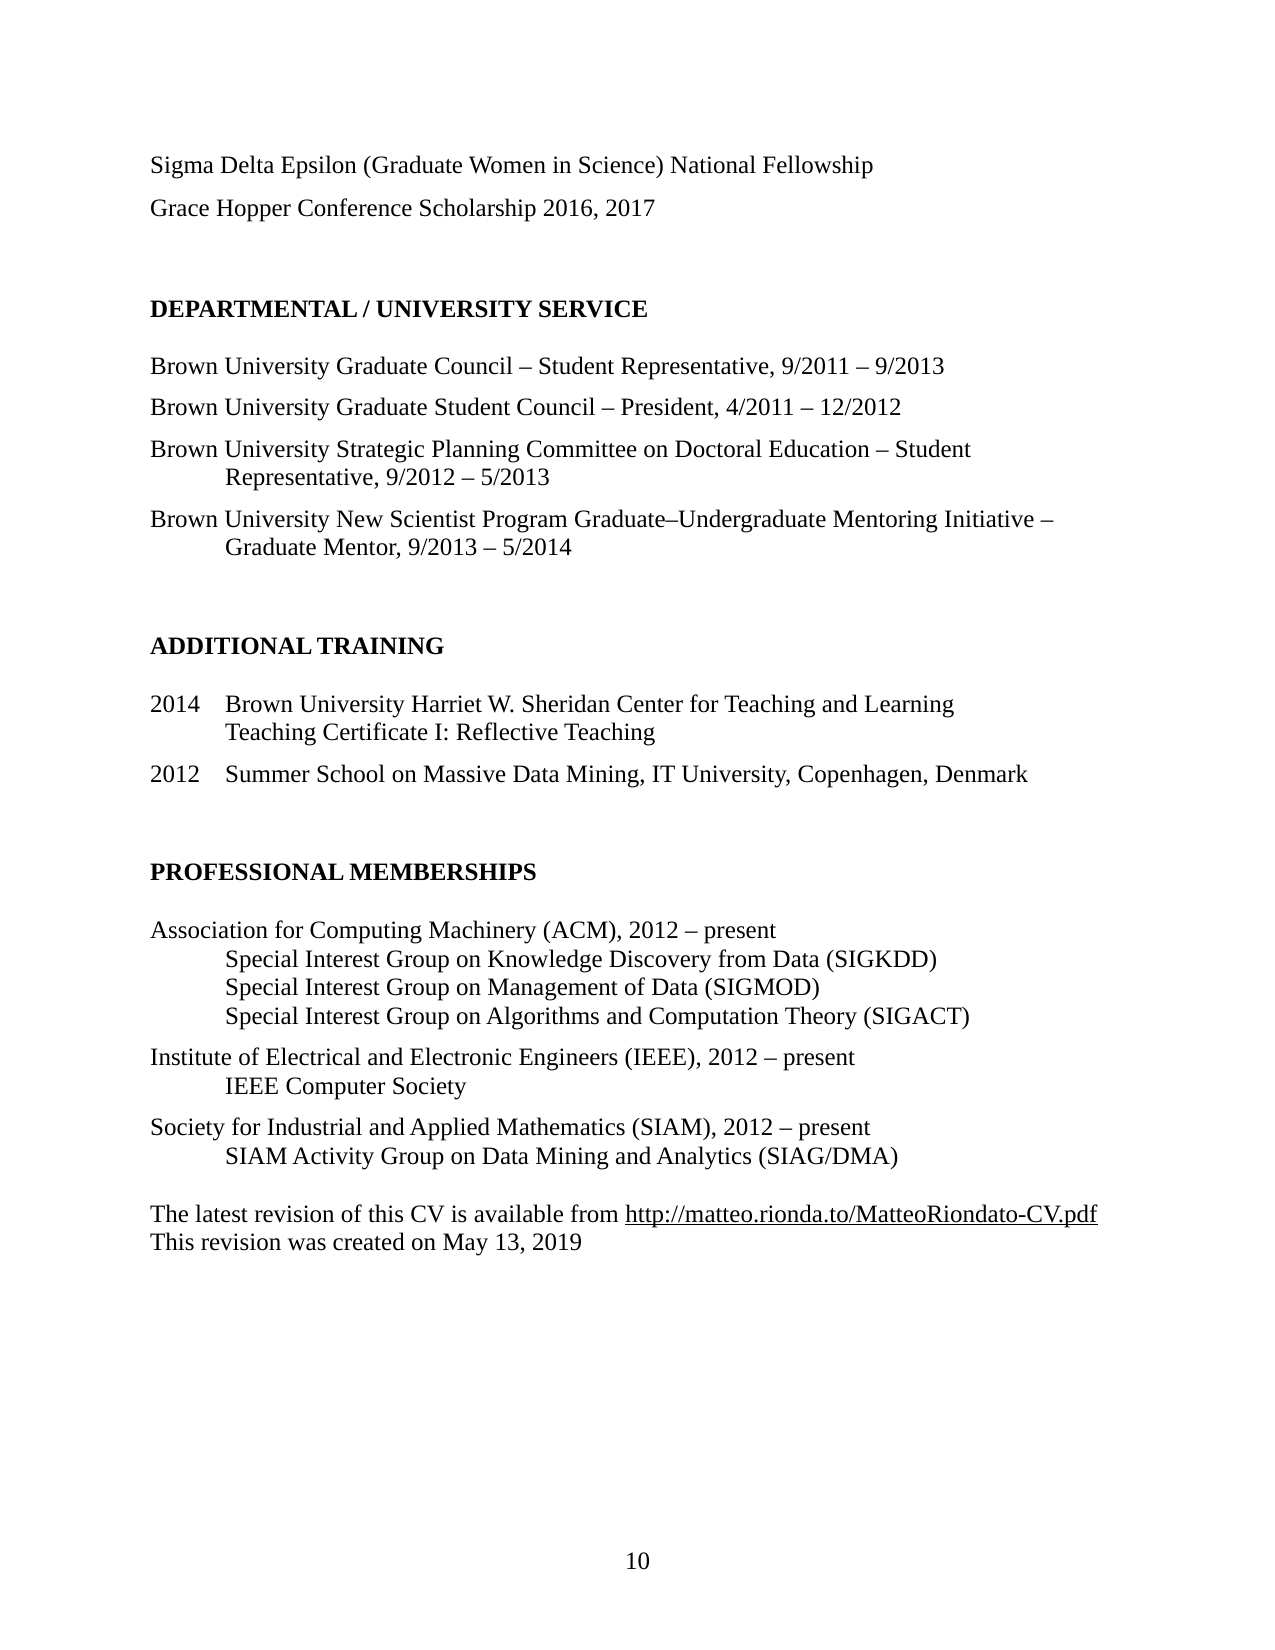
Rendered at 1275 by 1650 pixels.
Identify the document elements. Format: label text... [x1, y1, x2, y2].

text SIAM Activity Group on Data Mining and Analytics (SIAG/DMA) [150, 1141, 1125, 1170]
text Brown University Graduate Student Council – President, 4/2011 – 12/2012 [150, 392, 1125, 421]
text Brown University New Scientist Program Graduate–Undergraduate Mentoring Initiative – Graduate Mentor, 9/2013 – 5/2014 [150, 504, 1125, 561]
text Special Interest Group on Management of Data (SIGMOD) [150, 972, 1125, 1001]
text Teaching Certificate I: Reflective Teaching [150, 717, 1125, 746]
text DEPARTMENTAL / UNIVERSITY SERVICE [150, 294, 1125, 322]
text Special Interest Group on Knowledge Discovery from Data (SIGKDD) [150, 944, 1125, 972]
text Brown University Strategic Planning Committee on Doctoral Education – Student Representative, 9/2012 – 5/2013 [150, 434, 1125, 491]
text ADDITIONAL TRAINING [150, 631, 1125, 660]
text Association for Computing Machinery (ACM), 2012 – present [150, 915, 1125, 944]
text 2012 Summer School on Massive Data Mining, IT University, Copenhagen, Denmark [150, 759, 1125, 787]
text PROFESSIONAL MEMBERSHIPS [150, 857, 1125, 886]
text Society for Industrial and Applied Mathematics (SIAM), 2012 – present [150, 1112, 1125, 1141]
text Special Interest Group on Algorithms and Computation Theory (SIGACT) [150, 1001, 1125, 1030]
text Brown University Graduate Council – Student Representative, 9/2011 – 9/2013 [150, 351, 1125, 380]
text Sigma Delta Epsilon (Graduate Women in Science) National Fellowship [150, 150, 1125, 179]
text The latest revision of this CV is available from http://matteo.rionda.to/MatteoRiondato-CV.pdf [150, 1199, 1125, 1227]
text IEEE Computer Society [150, 1071, 1125, 1100]
text Institute of Electrical and Electronic Engineers (IEEE), 2012 – present [150, 1042, 1125, 1071]
text 2014 Brown University Harriet W. Sheridan Center for Teaching and Learning [150, 689, 1125, 717]
text This revision was created on May 13, 2019 [150, 1227, 1125, 1256]
text Grace Hopper Conference Scholarship 2016, 2017 [150, 193, 1125, 222]
